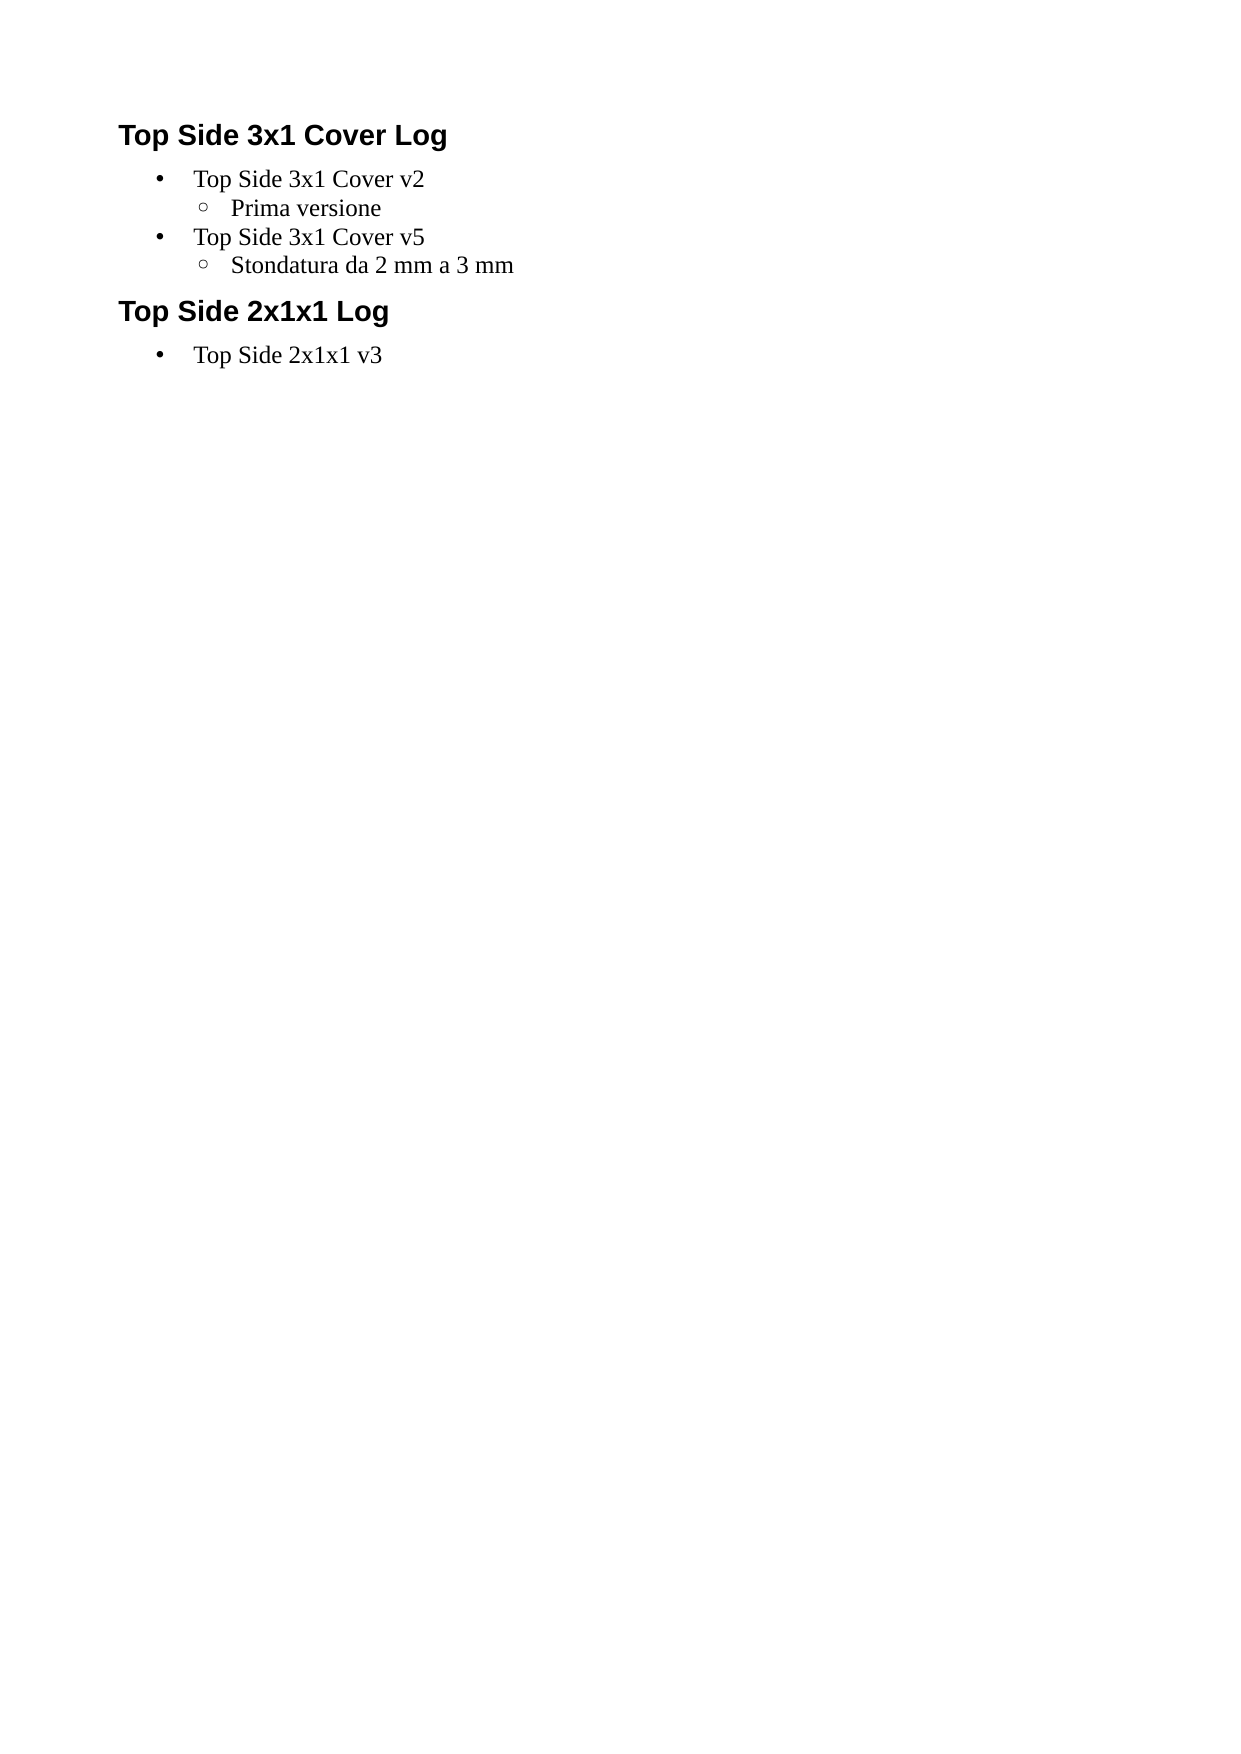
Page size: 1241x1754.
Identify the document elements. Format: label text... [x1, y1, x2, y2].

list Top Side 3x1 Cover v5 [156, 222, 1122, 250]
list Prima versione [193, 193, 1122, 222]
subtitle Top Side 3x1 Cover Log [118, 118, 1122, 152]
list Top Side 3x1 Cover v2 [156, 164, 1122, 193]
list Stondatura da 2 mm a 3 mm [193, 250, 1122, 279]
list Top Side 2x1x1 v3 [156, 340, 1122, 368]
subtitle Top Side 2x1x1 Log [118, 294, 1122, 327]
